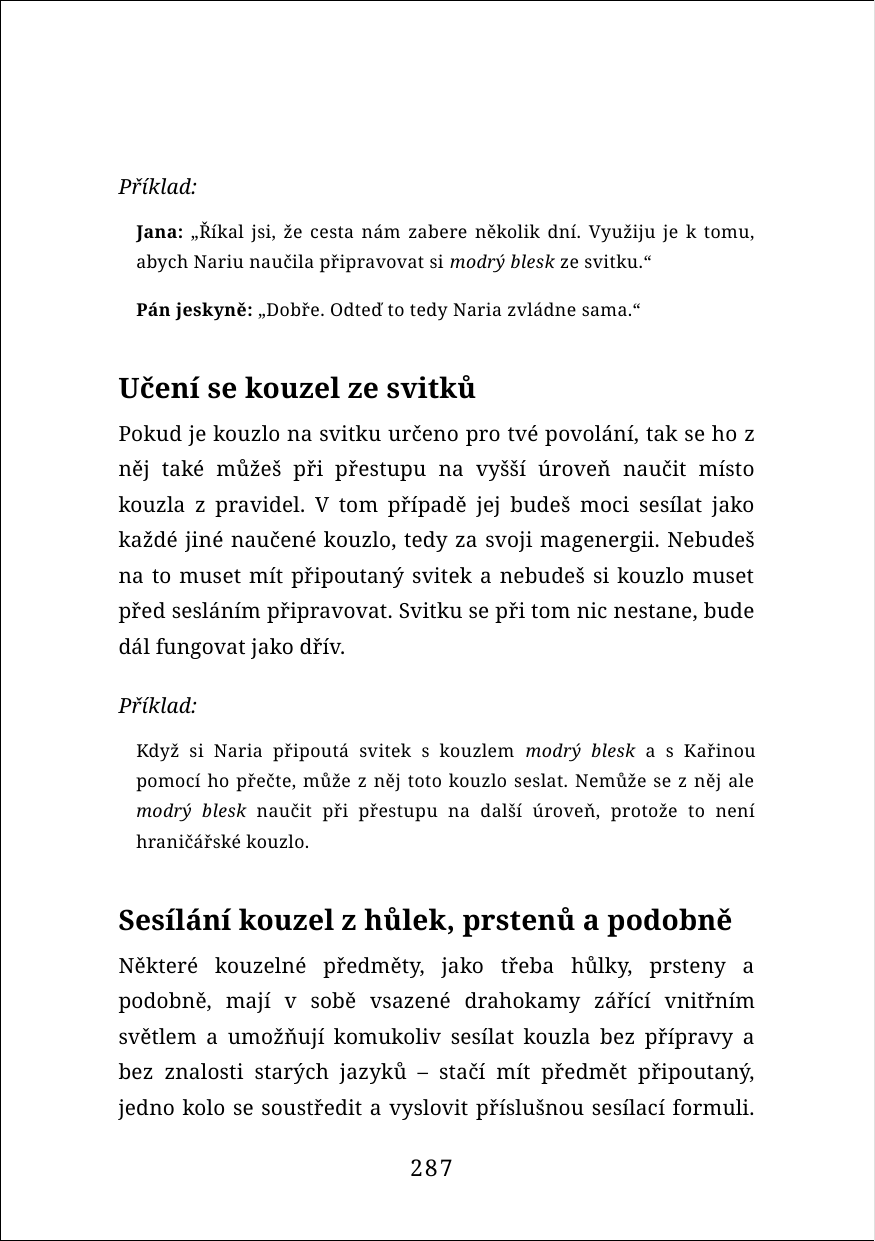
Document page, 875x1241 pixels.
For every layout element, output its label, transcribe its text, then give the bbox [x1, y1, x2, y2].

text Pokud je kouzlo na svitku určeno pro tvé povolání, tak se ho z něj také můžeš při přestupu na vyšší úroveň naučit místo kouzla z pravidel. V tom případě jej budeš moci sesílat jako každé jiné naučené kouzlo, tedy za svoji magenergii. Nebudeš na to muset mít připoutaný svitek a nebudeš si kouzlo muset před sesláním připravovat. Svitku se při tom nic nestane, bude dál fungovat jako dřív. [118, 419, 756, 660]
text Pán jeskyně: „Dobře. Odteď to tedy Naria zvládne sama.“ [136, 297, 756, 321]
text Některé kouzelné předměty, jako třeba hůlky, prsteny a podobně, mají v sobě vsazené drahokamy zářící vnitřním světlem a umožňují komukoliv sesílat kouzla bez přípravy a bez znalosti starých jazyků – stačí mít předmět připoutaný, jedno kolo se soustředit a vyslovit příslušnou sesílací formuli. [118, 951, 756, 1121]
text Příklad: [118, 691, 756, 719]
text Když si Naria připoutá svitek s kouzlem modrý blesk a s Kařinou pomocí ho přečte, může z něj toto kouzlo seslat. Nemůže se z něj ale modrý blesk naučit při přestupu na další úroveň, protože to není hraničářské kouzlo. [136, 738, 756, 853]
subtitle Sesílání kouzel z hůlek, prstenů a podobně [118, 901, 756, 939]
text Jana: „Říkal jsi, že cesta nám zabere několik dní. Využiju je k tomu, abych Nariu naučila připravovat si modrý blesk ze svitku.“ [136, 219, 756, 273]
subtitle Učení se kouzel ze svitků [118, 369, 756, 407]
text Příklad: [118, 172, 756, 200]
